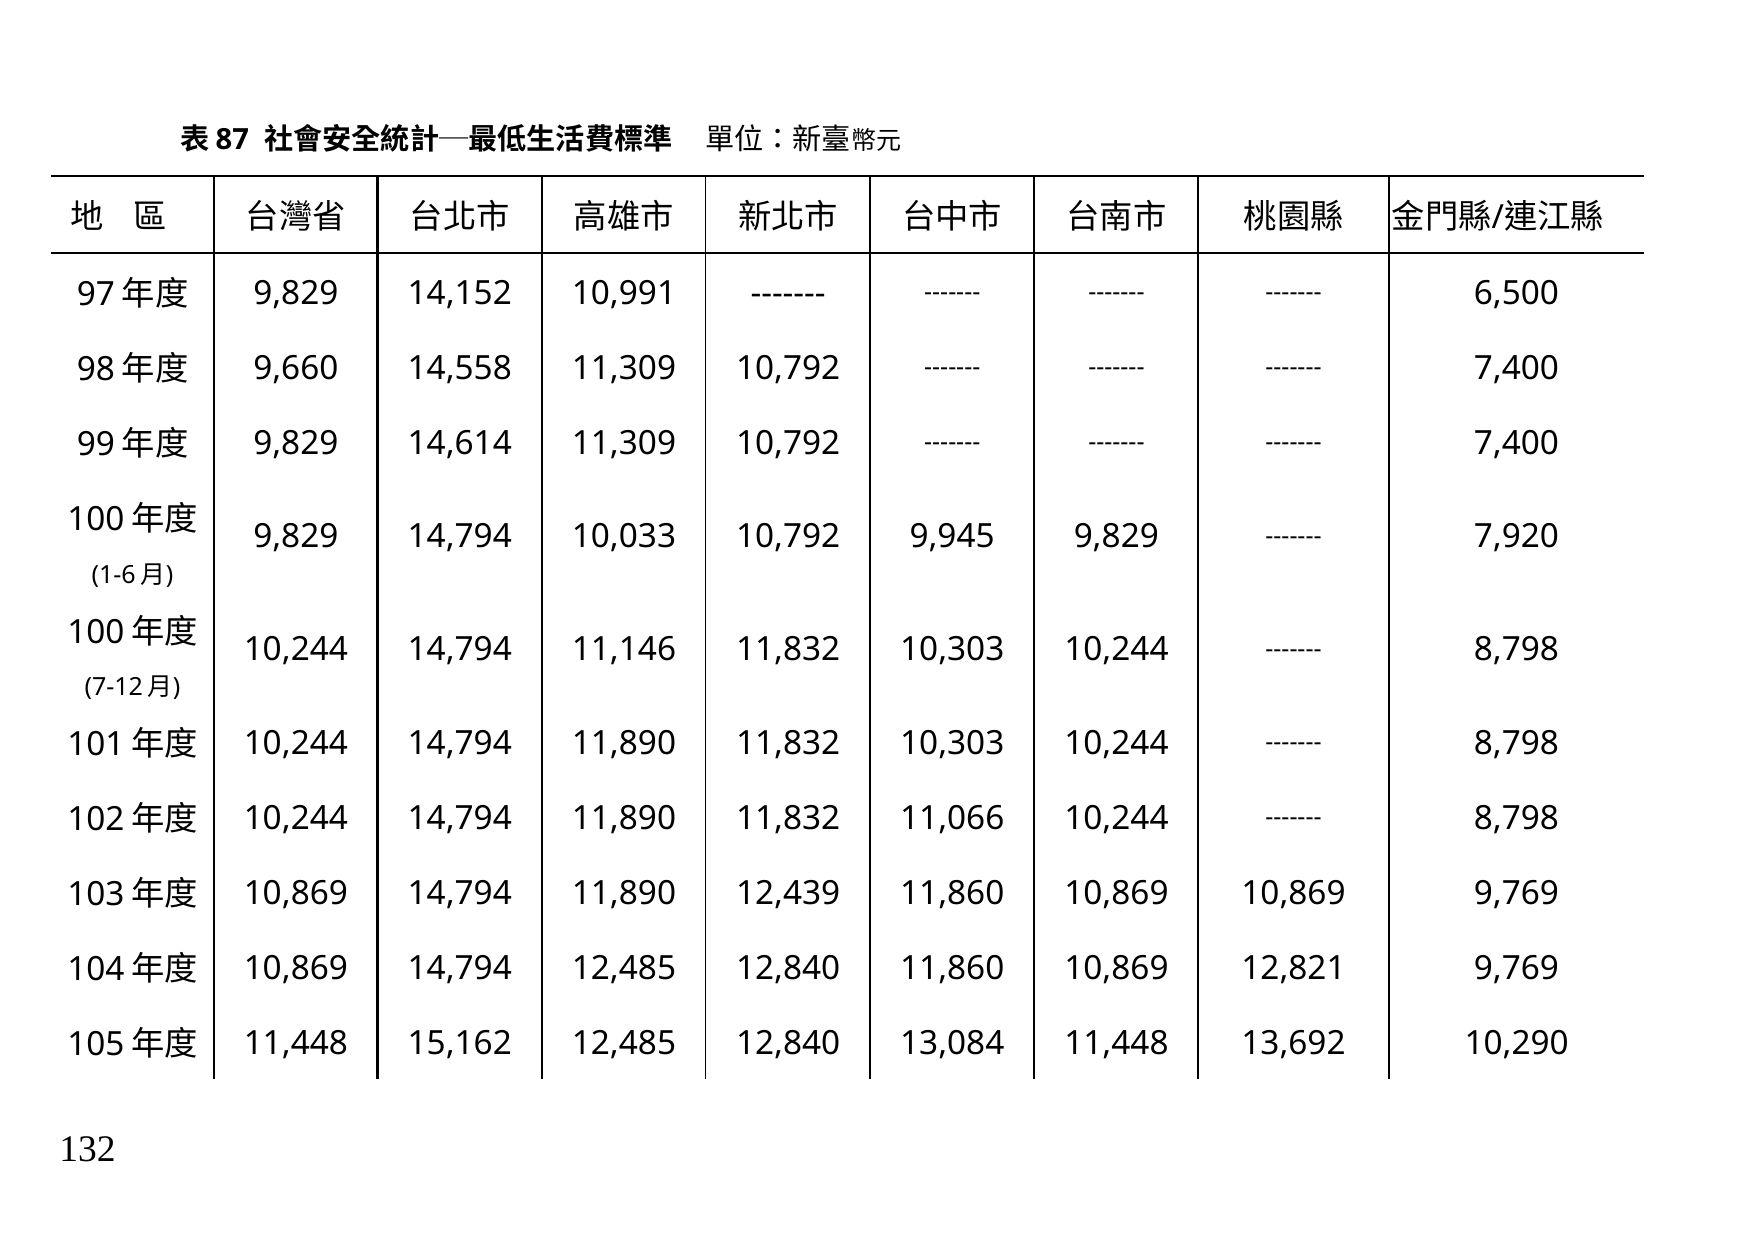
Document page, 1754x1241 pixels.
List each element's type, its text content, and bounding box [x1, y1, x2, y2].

table_cell 10,303 [871, 591, 1033, 704]
table_cell 15,162 [379, 1004, 541, 1079]
table_header 台北市 [379, 177, 541, 252]
table_cell 11,448 [215, 1004, 376, 1079]
table_cell 11,309 [543, 329, 705, 404]
table_cell 10,792 [706, 329, 869, 404]
table_cell 10,244 [215, 591, 376, 704]
table_cell ------- [871, 404, 1033, 479]
table_cell 11,832 [706, 591, 869, 704]
table_cell 11,832 [706, 779, 869, 854]
table_cell ------- [1199, 404, 1388, 479]
table_cell 10,303 [871, 704, 1033, 779]
table_cell 10,869 [1199, 854, 1388, 929]
table_cell 14,794 [379, 779, 541, 854]
table_header 金門縣/連江縣 [1390, 177, 1644, 252]
table_header 地 區 [51, 177, 213, 252]
table_cell 10,290 [1390, 1004, 1644, 1079]
table_cell 98年度 [51, 329, 213, 404]
table_cell 9,829 [215, 254, 376, 329]
table_cell 14,558 [379, 329, 541, 404]
table_cell ------- [1035, 329, 1197, 404]
table_cell 14,794 [379, 929, 541, 1004]
table_cell 10,991 [543, 254, 705, 329]
table_cell 7,400 [1390, 329, 1644, 404]
table_cell 10,869 [215, 929, 376, 1004]
table_cell 12,821 [1199, 929, 1388, 1004]
table_cell 11,860 [871, 854, 1033, 929]
table_cell 10,869 [1035, 929, 1197, 1004]
table_cell 9,829 [1035, 479, 1197, 591]
table_cell 12,840 [706, 1004, 869, 1079]
table_cell 10,244 [1035, 591, 1197, 704]
table_cell 104年度 [51, 929, 213, 1004]
table_cell 103年度 [51, 854, 213, 929]
table_header 台中市 [871, 177, 1033, 252]
table_cell 10,869 [215, 854, 376, 929]
table_cell 12,840 [706, 929, 869, 1004]
table_header 台南市 [1035, 177, 1197, 252]
table_cell 10,792 [706, 404, 869, 479]
table_cell 14,794 [379, 854, 541, 929]
table_header 台灣省 [215, 177, 376, 252]
table_cell ------- [1035, 254, 1197, 329]
table_cell ------- [1035, 404, 1197, 479]
table_cell 100年度 (7-12月) [51, 591, 213, 704]
table_cell 11,832 [706, 704, 869, 779]
table_cell 14,614 [379, 404, 541, 479]
table_cell 10,244 [1035, 779, 1197, 854]
table_cell 13,084 [871, 1004, 1033, 1079]
table_cell 11,309 [543, 404, 705, 479]
table_cell 8,798 [1390, 779, 1644, 854]
table_cell 97年度 [51, 254, 213, 329]
table_cell 10,244 [215, 704, 376, 779]
table_cell 6,500 [1390, 254, 1644, 329]
text 表87 社會安全統計─最低生活費標準 單位：新臺幣元 [59, 99, 1636, 174]
table_header 新北市 [706, 177, 869, 252]
table_cell 14,794 [379, 704, 541, 779]
table_cell 10,244 [215, 779, 376, 854]
table_cell 12,485 [543, 929, 705, 1004]
table_cell 12,439 [706, 854, 869, 929]
table_cell 105年度 [51, 1004, 213, 1079]
table_cell 10,869 [1035, 854, 1197, 929]
table_cell ------- [1199, 479, 1388, 591]
table_cell 100年度 (1-6月) [51, 479, 213, 591]
table_cell 101年度 [51, 704, 213, 779]
table_header 桃園縣 [1199, 177, 1388, 252]
table_cell ------- [1199, 779, 1388, 854]
table_cell 14,794 [379, 479, 541, 591]
table_cell 7,920 [1390, 479, 1644, 591]
table_cell ------- [871, 329, 1033, 404]
table_cell 14,794 [379, 591, 541, 704]
table_cell ------- [1199, 591, 1388, 704]
table_cell 102年度 [51, 779, 213, 854]
table_cell ------- [1199, 329, 1388, 404]
table_cell 99年度 [51, 404, 213, 479]
table_cell 11,066 [871, 779, 1033, 854]
table_cell ------- [1199, 704, 1388, 779]
table_cell 9,660 [215, 329, 376, 404]
table_cell 12,485 [543, 1004, 705, 1079]
table_cell 8,798 [1390, 591, 1644, 704]
table_cell 9,829 [215, 404, 376, 479]
table_cell 11,448 [1035, 1004, 1197, 1079]
table_cell 7,400 [1390, 404, 1644, 479]
table_cell 14,152 [379, 254, 541, 329]
table_cell 11,890 [543, 854, 705, 929]
table_cell 9,769 [1390, 929, 1644, 1004]
table_cell 11,860 [871, 929, 1033, 1004]
table_cell ------- [706, 254, 869, 329]
table_cell 9,829 [215, 479, 376, 591]
table_header 高雄市 [543, 177, 705, 252]
table_cell 11,146 [543, 591, 705, 704]
table_cell 8,798 [1390, 704, 1644, 779]
table_cell 9,769 [1390, 854, 1644, 929]
table_cell 11,890 [543, 779, 705, 854]
table_cell ------- [871, 254, 1033, 329]
table_cell 11,890 [543, 704, 705, 779]
table_cell 10,244 [1035, 704, 1197, 779]
table_cell ------- [1199, 254, 1388, 329]
table_cell 9,945 [871, 479, 1033, 591]
table_cell 13,692 [1199, 1004, 1388, 1079]
table_cell 10,792 [706, 479, 869, 591]
table_cell 10,033 [543, 479, 705, 591]
